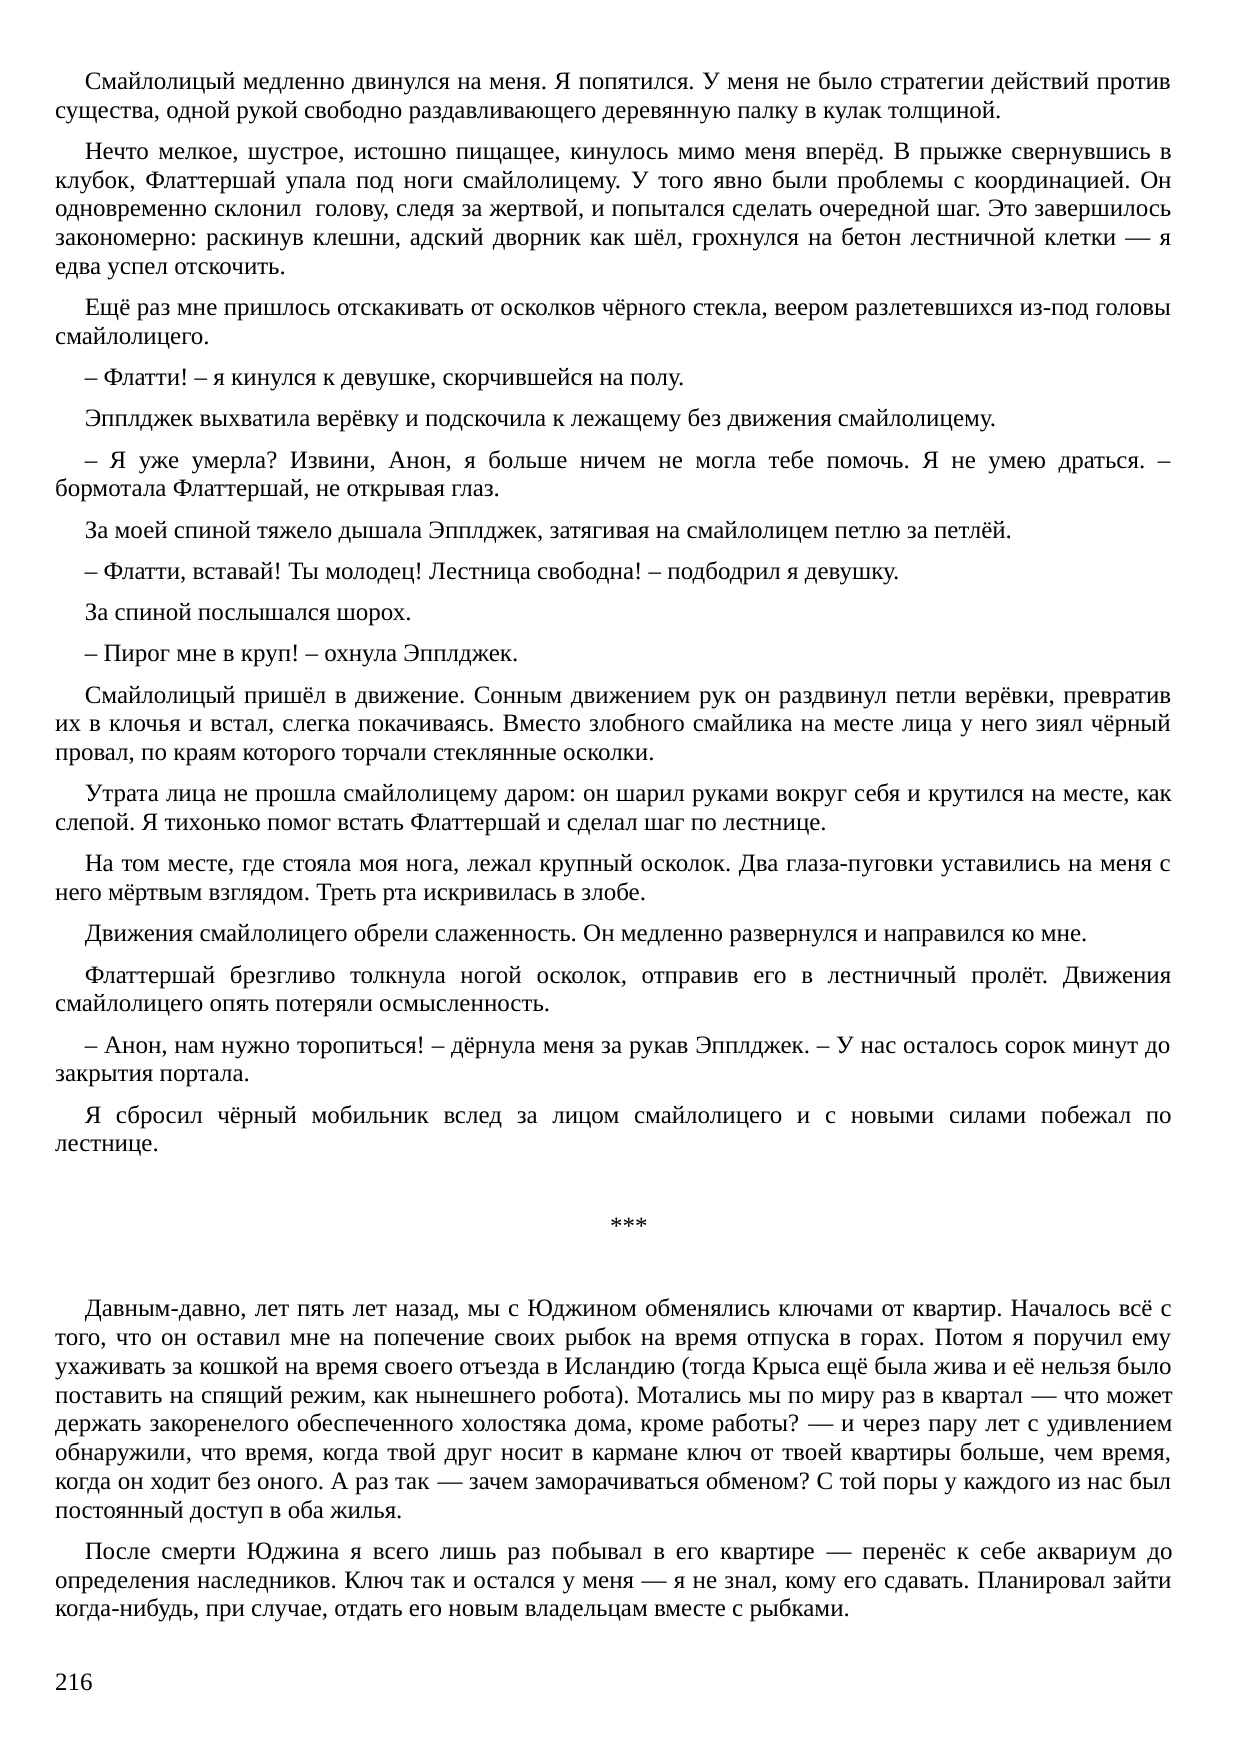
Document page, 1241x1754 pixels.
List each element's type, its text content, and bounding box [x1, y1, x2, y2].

text На том месте, где стояла моя нога, лежал крупный осколок. Два глаза-пуговки уставились на меня с него мёртвым взглядом. Треть рта искривилась в злобе. [55, 848, 1173, 906]
text Утрата лица не прошла смайлолицему даром: он шарил руками вокруг себя и крутился на месте, как слепой. Я тихонько помог встать Флаттершай и сделал шаг по лестнице. [55, 778, 1173, 836]
text Нечто мелкое, шустрое, истошно пищащее, кинулось мимо меня вперёд. В прыжке свернувшись в клубок, Флаттершай упала под ноги смайлолицему. У того явно были проблемы с координацией. Он одновременно склонил голову, следя за жертвой, и попытался сделать очередной шаг. Это завершилось закономерно: раскинув клешни, адский дворник как шёл, грохнулся на бетон лестничной клетки — я едва успел отскочить. [55, 136, 1173, 280]
text Я сбросил чёрный мобильник вслед за лицом смайлолицего и с новыми силами побежал по лестнице. [55, 1100, 1173, 1157]
text Эпплджек выхватила верёвку и подскочила к лежащему без движения смайлолицему. [55, 403, 1173, 432]
text – Я уже умерла? Извини, Анон, я больше ничем не могла тебе помочь. Я не умею драться. – бормотала Флаттершай, не открывая глаз. [55, 445, 1173, 502]
text За моей спиной тяжело дышала Эпплджек, затягивая на смайлолицем петлю за петлёй. [55, 515, 1173, 543]
text – Анон, нам нужно торопиться! – дёрнула меня за рукав Эпплджек. – У нас осталось сорок минут до закрытия портала. [55, 1030, 1173, 1087]
text Смайлолицый пришёл в движение. Сонным движением рук он раздвинул петли верёвки, превратив их в клочья и встал, слегка покачиваясь. Вместо злобного смайлика на месте лица у него зиял чёрный провал, по краям которого торчали стеклянные осколки. [55, 680, 1173, 766]
text *** [55, 1211, 1173, 1240]
text – Флатти, вставай! Ты молодец! Лестница свободна! – подбодрил я девушку. [55, 556, 1173, 585]
text Давным-давно, лет пять лет назад, мы с Юджином обменялись ключами от квартир. Началось всё с того, что он оставил мне на попечение своих рыбок на время отпуска в горах. Потом я поручил ему ухаживать за кошкой на время своего отъезда в Исландию (тогда Крыса ещё была жива и её нельзя было поставить на спящий режим, как нынешнего робота). Мотались мы по миру раз в квартал — что может держать закоренелого обеспеченного холостяка дома, кроме работы? — и через пару лет с удивлением обнаружили, что время, когда твой друг носит в кармане ключ от твоей квартиры больше, чем время, когда он ходит без оного. А раз так — зачем заморачиваться обменом? С той поры у каждого из нас был постоянный доступ в оба жилья. [55, 1293, 1173, 1523]
text Флаттершай брезгливо толкнула ногой осколок, отправив его в лестничный пролёт. Движения смайлолицего опять потеряли осмысленность. [55, 960, 1173, 1017]
text – Флатти! – я кинулся к девушке, скорчившейся на полу. [55, 362, 1173, 391]
text Ещё раз мне пришлось отскакивать от осколков чёрного стекла, веером разлетевшихся из-под головы смайлолицего. [55, 292, 1173, 350]
text За спиной послышался шорох. [55, 597, 1173, 626]
text После смерти Юджина я всего лишь раз побывал в его квартире — перенёс к себе аквариум до определения наследников. Ключ так и остался у меня — я не знал, кому его сдавать. Планировал зайти когда-нибудь, при случае, отдать его новым владельцам вместе с рыбками. [55, 1536, 1173, 1622]
text – Пирог мне в круп! – охнула Эпплджек. [55, 638, 1173, 667]
text Смайлолицый медленно двинулся на меня. Я попятился. У меня не было стратегии действий против существа, одной рукой свободно раздавливающего деревянную палку в кулак толщиной. [55, 66, 1173, 123]
text Движения смайлолицего обрели слаженность. Он медленно развернулся и направился ко мне. [55, 918, 1173, 947]
